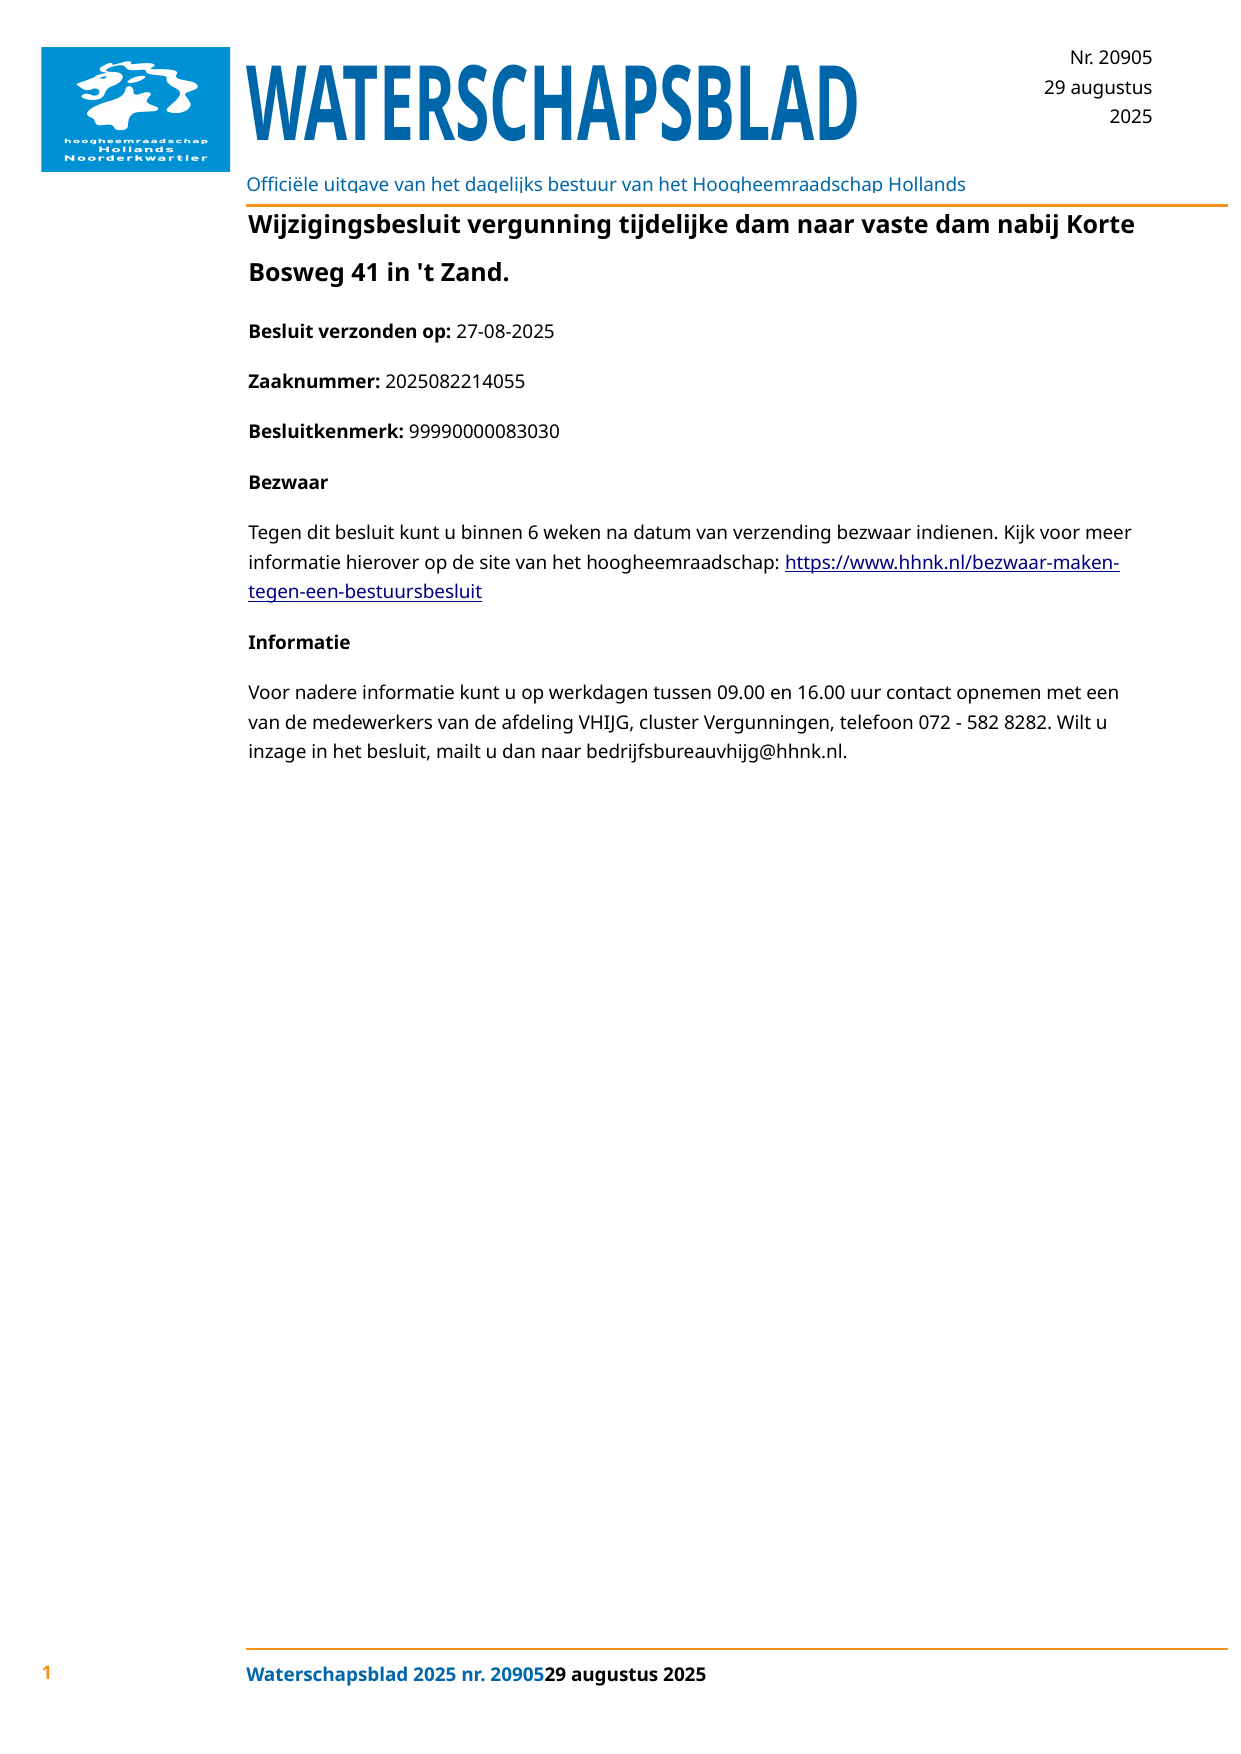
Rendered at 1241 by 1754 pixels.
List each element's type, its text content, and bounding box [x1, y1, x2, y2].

text Besluit verzonden op: 27-08-2025 [248, 318, 1152, 344]
text Besluitkenmerk: 99990000083030 [248, 419, 1152, 444]
picture [88, 87, 157, 130]
text Voor nadere informatie kunt u op werkdagen tussen 09.00 en 16.00 uur contact opnemen met een van de medewerkers van de afdeling VHIJG, cluster Vergunningen, telefoon 072 - 582 8282. Wilt u inzage in het besluit, mailt u dan naar bedrijfsbureauvhijg@hhnk.nl. [248, 679, 1152, 764]
text Wijzigingsbesluit vergunning tijdelijke dam naar vaste dam nabij Korte Bosweg 41 in 't Zand. [248, 207, 1152, 288]
picture [78, 64, 122, 99]
picture [118, 62, 197, 112]
text Tegen dit besluit kunt u binnen 6 weken na datum van verzending bezwaar indienen. Kijk voor meer informatie hierover op de site van het hoogheemraadschap: https://www.hhnk.nl/bezwaar-maken-tegen-een-bestuursbesluit [248, 519, 1152, 604]
text Informatie [248, 629, 1152, 655]
text Bezwaar [248, 469, 1152, 495]
picture [129, 76, 144, 82]
text Zaaknummer: 2025082214055 [248, 368, 1152, 394]
